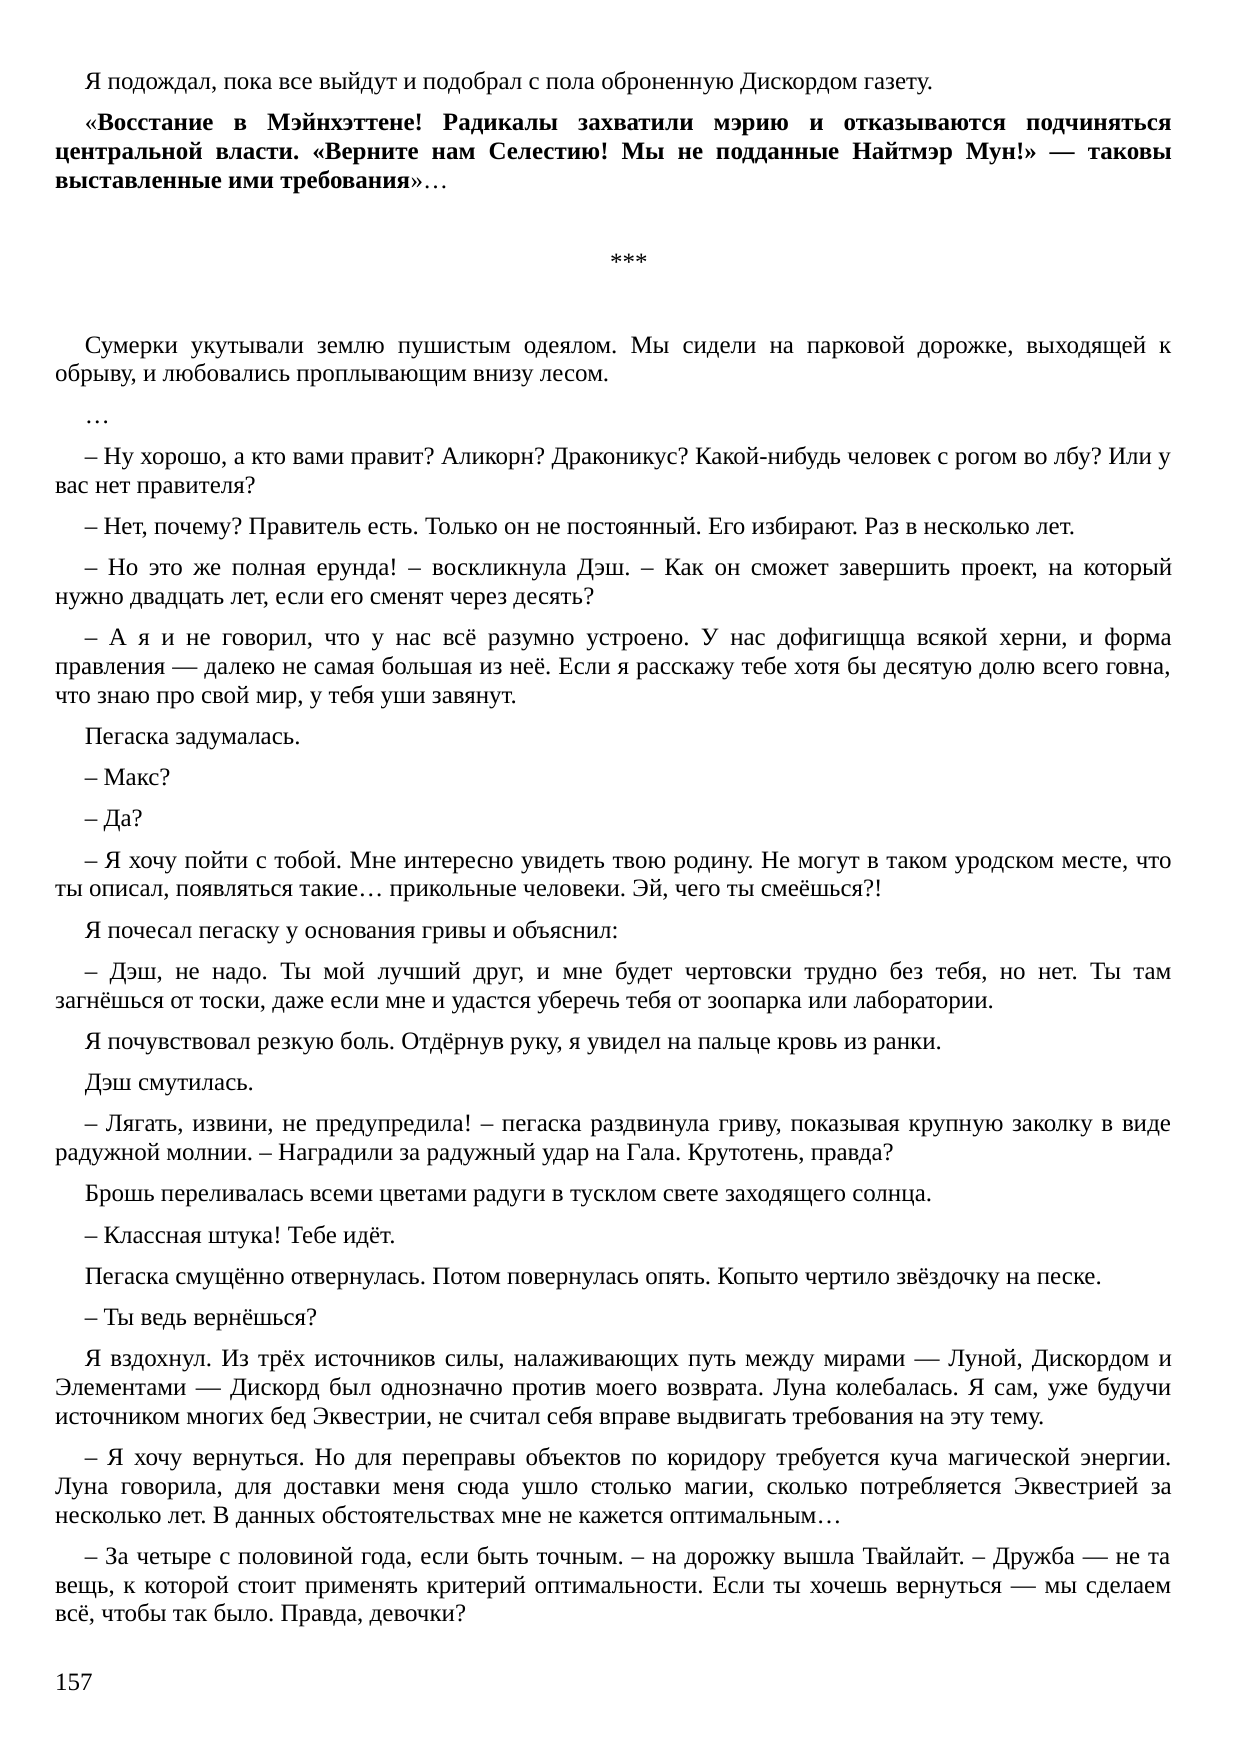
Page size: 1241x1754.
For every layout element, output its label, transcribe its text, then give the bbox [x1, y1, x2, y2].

text – Макс? [55, 762, 1173, 791]
text Я вздохнул. Из трёх источников силы, налаживающих путь между мирами — Луной, Дискордом и Элементами — Дискорд был однозначно против моего возврата. Луна колебалась. Я сам, уже будучи источником многих бед Эквестрии, не считал себя вправе выдвигать требования на эту тему. [55, 1343, 1173, 1430]
text «Восстание в Мэйнхэттене! Радикалы захватили мэрию и отказываются подчиняться центральной власти. «Верните нам Селестию! Мы не подданные Найтмэр Мун!» — таковы выставленные ими требования»… [55, 107, 1173, 193]
text – Да? [55, 803, 1173, 832]
text … [55, 400, 1173, 428]
text Я почесал пегаску у основания гривы и объяснил: [55, 915, 1173, 943]
text Пегаска задумалась. [55, 721, 1173, 750]
text – Я хочу пойти с тобой. Мне интересно увидеть твою родину. Не могут в таком уродском месте, что ты описал, появляться такие… прикольные человеки. Эй, чего ты смеёшься?! [55, 845, 1173, 902]
text Я подождал, пока все выйдут и подобрал с пола оброненную Дискордом газету. [55, 66, 1173, 95]
text Я почувствовал резкую боль. Отдёрнув руку, я увидел на пальце кровь из ранки. [55, 1026, 1173, 1055]
text – За четыре с половиной года, если быть точным. – на дорожку вышла Твайлайт. – Дружба — не та вещь, к которой стоит применять критерий оптимальности. Если ты хочешь вернуться — мы сделаем всё, чтобы так было. Правда, девочки? [55, 1541, 1173, 1627]
text Пегаска смущённо отвернулась. Потом повернулась опять. Копыто чертило звёздочку на песке. [55, 1261, 1173, 1290]
text – Ты ведь вернёшься? [55, 1302, 1173, 1331]
text Дэш смутилась. [55, 1067, 1173, 1096]
text – А я и не говорил, что у нас всё разумно устроено. У нас дофигищща всякой херни, и форма правления — далеко не самая большая из неё. Если я расскажу тебе хотя бы десятую долю всего говна, что знаю про свой мир, у тебя уши завянут. [55, 622, 1173, 708]
text – Классная штука! Тебе идёт. [55, 1220, 1173, 1248]
text – Я хочу вернуться. Но для переправы объектов по коридору требуется куча магической энергии. Луна говорила, для доставки меня сюда ушло столько магии, сколько потребляется Эквестрией за несколько лет. В данных обстоятельствах мне не кажется оптимальным… [55, 1442, 1173, 1528]
text Сумерки укутывали землю пушистым одеялом. Мы сидели на парковой дорожке, выходящей к обрыву, и любовались проплывающим внизу лесом. [55, 330, 1173, 387]
text – Ну хорошо, а кто вами правит? Аликорн? Драконикус? Какой-нибудь человек с рогом во лбу? Или у вас нет правителя? [55, 441, 1173, 498]
text *** [55, 247, 1173, 276]
text – Нет, почему? Правитель есть. Только он не постоянный. Его избирают. Раз в несколько лет. [55, 511, 1173, 540]
text – Лягать, извини, не предупредила! – пегаска раздвинула гриву, показывая крупную заколку в виде радужной молнии. – Наградили за радужный удар на Гала. Крутотень, правда? [55, 1108, 1173, 1166]
text – Дэш, не надо. Ты мой лучший друг, и мне будет чертовски трудно без тебя, но нет. Ты там загнёшься от тоски, даже если мне и удастся уберечь тебя от зоопарка или лаборатории. [55, 956, 1173, 1013]
text – Но это же полная ерунда! – воскликнула Дэш. – Как он сможет завершить проект, на который нужно двадцать лет, если его сменят через десять? [55, 552, 1173, 610]
text Брошь переливалась всеми цветами радуги в тусклом свете заходящего солнца. [55, 1178, 1173, 1207]
